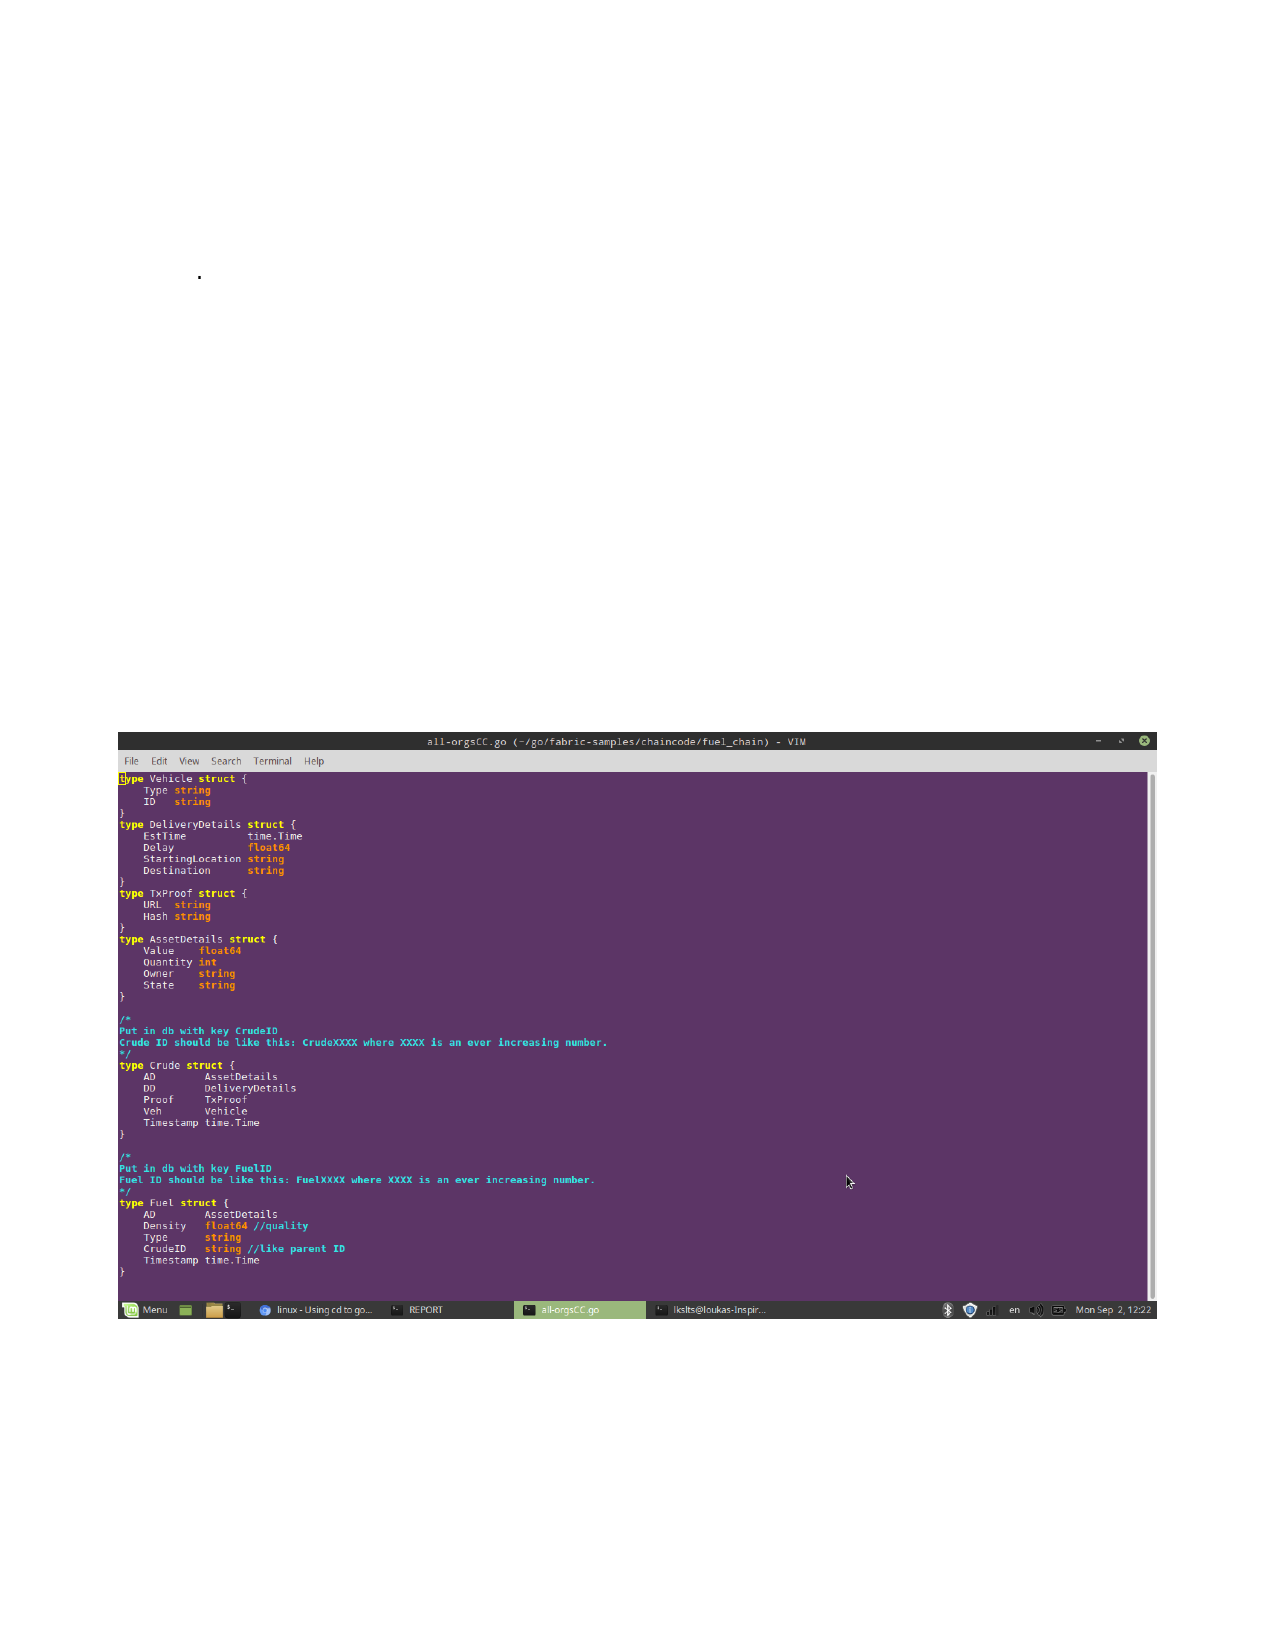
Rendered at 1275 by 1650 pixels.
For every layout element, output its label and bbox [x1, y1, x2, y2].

picture [118, 732, 1157, 1319]
